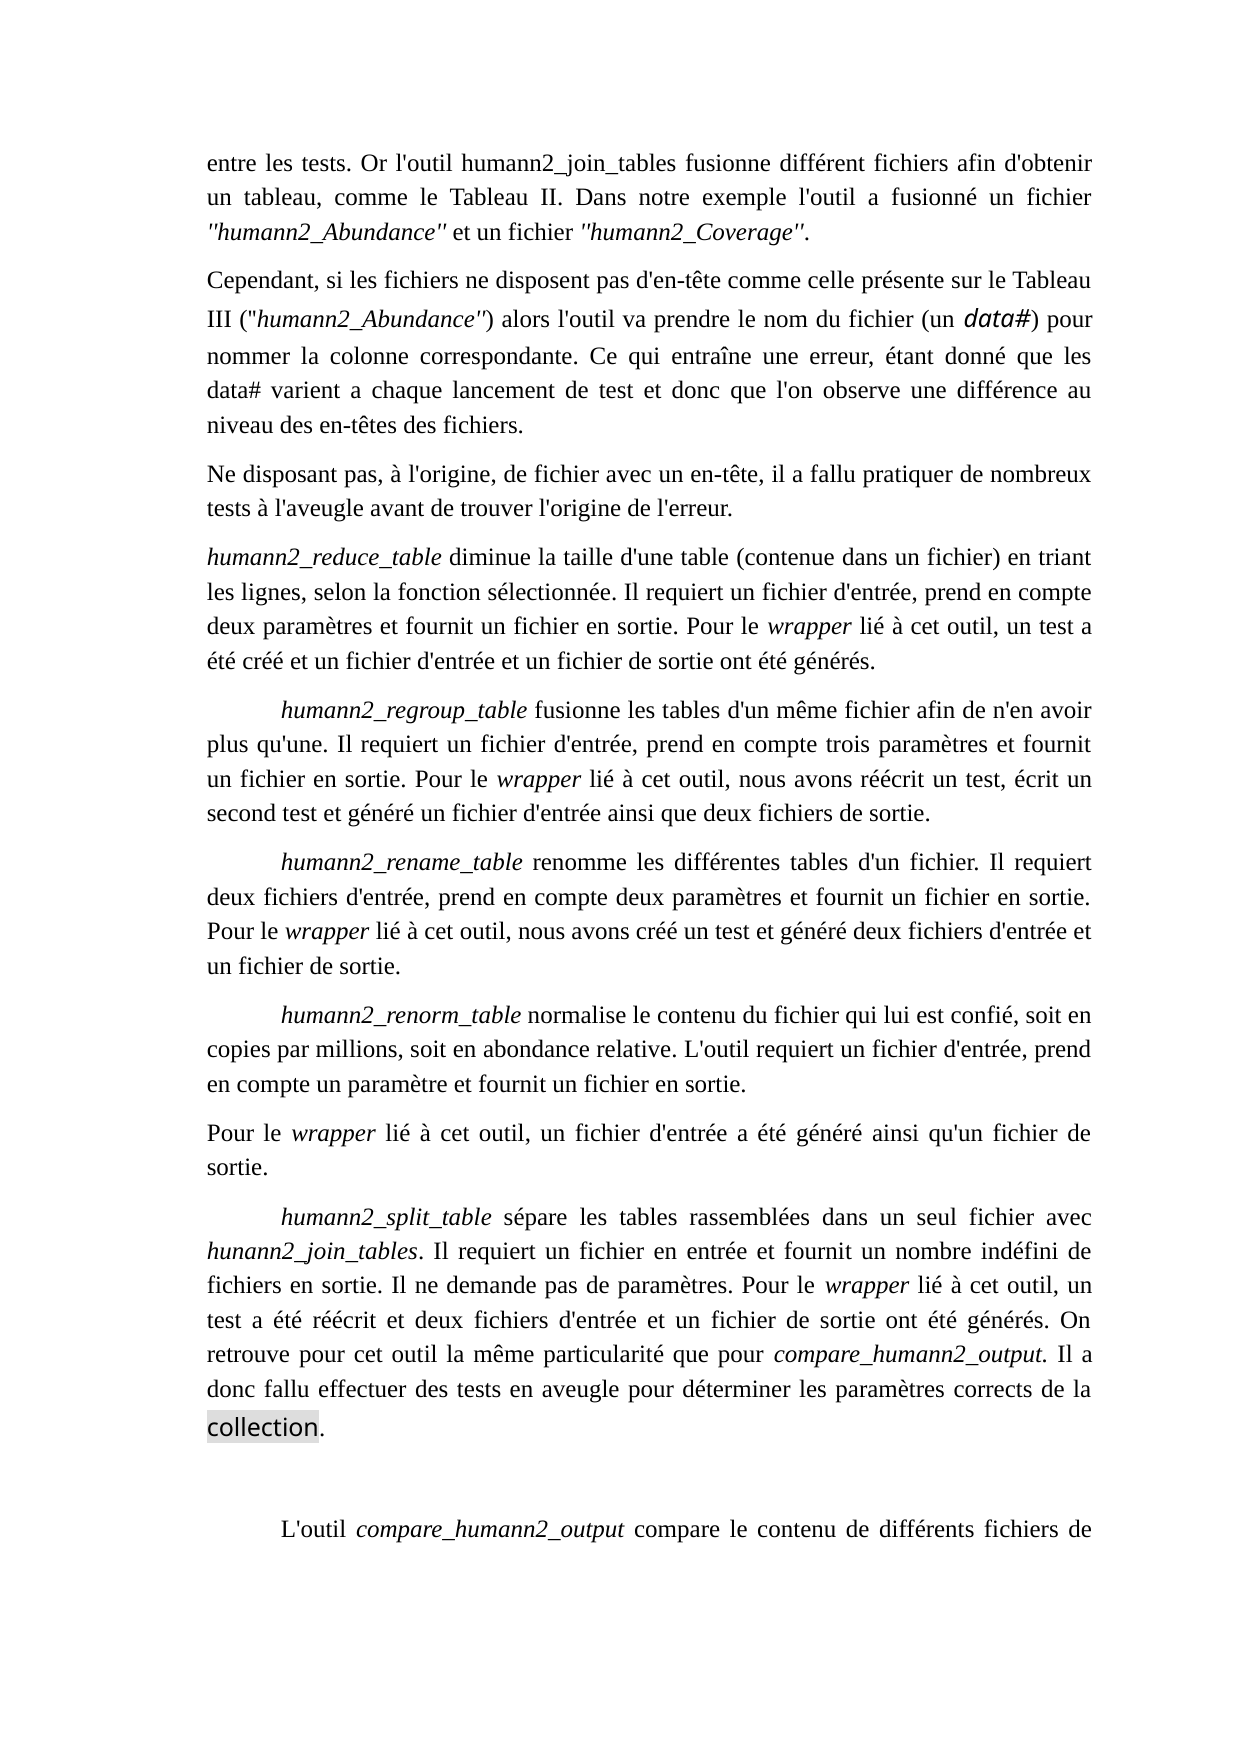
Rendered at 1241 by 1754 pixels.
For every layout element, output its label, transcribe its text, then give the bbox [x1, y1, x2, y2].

text Cependant, si les fichiers ne disposent pas d'en-tête comme celle présente sur le Tableau III (''humann2_Abundance'') alors l'outil va prendre le nom du fichier (un data#) pour nommer la colonne correspondante. Ce qui entraîne une erreur, étant donné que les data# varient a chaque lancement de test et donc que l'on observe une différence au niveau des en-têtes des fichiers. [207, 266, 1093, 439]
text Ne disposant pas, à l'origine, de fichier avec un en-tête, il a fallu pratiquer de nombreux tests à l'aveugle avant de trouver l'origine de l'erreur. [207, 459, 1093, 522]
text humann2_renorm_table normalise le contenu du fichier qui lui est confié, soit en copies par millions, soit en abondance relative. L'outil requiert un fichier d'entrée, prend en compte un paramètre et fournit un fichier en sortie. [207, 1000, 1093, 1098]
text humann2_split_table sépare les tables rassemblées dans un seul fichier avec hunann2_join_tables. Il requiert un fichier en entrée et fournit un nombre indéfini de fichiers en sortie. Il ne demande pas de paramètres. Pour le wrapper lié à cet outil, un test a été réécrit et deux fichiers d'entrée et un fichier de sortie ont été générés. On retrouve pour cet outil la même particularité que pour compare_humann2_output. Il a donc fallu effectuer des tests en aveugle pour déterminer les paramètres corrects de la collection. [207, 1202, 1093, 1443]
text Pour le wrapper lié à cet outil, un fichier d'entrée a été généré ainsi qu'un fichier de sortie. [207, 1118, 1093, 1181]
text humann2_reduce_table diminue la taille d'une table (contenue dans un fichier) en triant les lignes, selon la fonction sélectionnée. Il requiert un fichier d'entrée, prend en compte deux paramètres et fournit un fichier en sortie. Pour le wrapper lié à cet outil, un test a été créé et un fichier d'entrée et un fichier de sortie ont été générés. [207, 542, 1093, 675]
text entre les tests. Or l'outil humann2_join_tables fusionne différent fichiers afin d'obtenir un tableau, comme le Tableau II. Dans notre exemple l'outil a fusionné un fichier ''humann2_Abundance'' et un fichier ''humann2_Coverage''. [207, 148, 1093, 245]
text L'outil compare_humann2_output compare le contenu de différents fichiers de [207, 1514, 1093, 1543]
text humann2_rename_table renomme les différentes tables d'un fichier. Il requiert deux fichiers d'entrée, prend en compte deux paramètres et fournit un fichier en sortie. Pour le wrapper lié à cet outil, nous avons créé un test et généré deux fichiers d'entrée et un fichier de sortie. [207, 847, 1093, 980]
text humann2_regroup_table fusionne les tables d'un même fichier afin de n'en avoir plus qu'une. Il requiert un fichier d'entrée, prend en compte trois paramètres et fournit un fichier en sortie. Pour le wrapper lié à cet outil, nous avons réécrit un test, écrit un second test et généré un fichier d'entrée ainsi que deux fichiers de sortie. [207, 695, 1093, 827]
